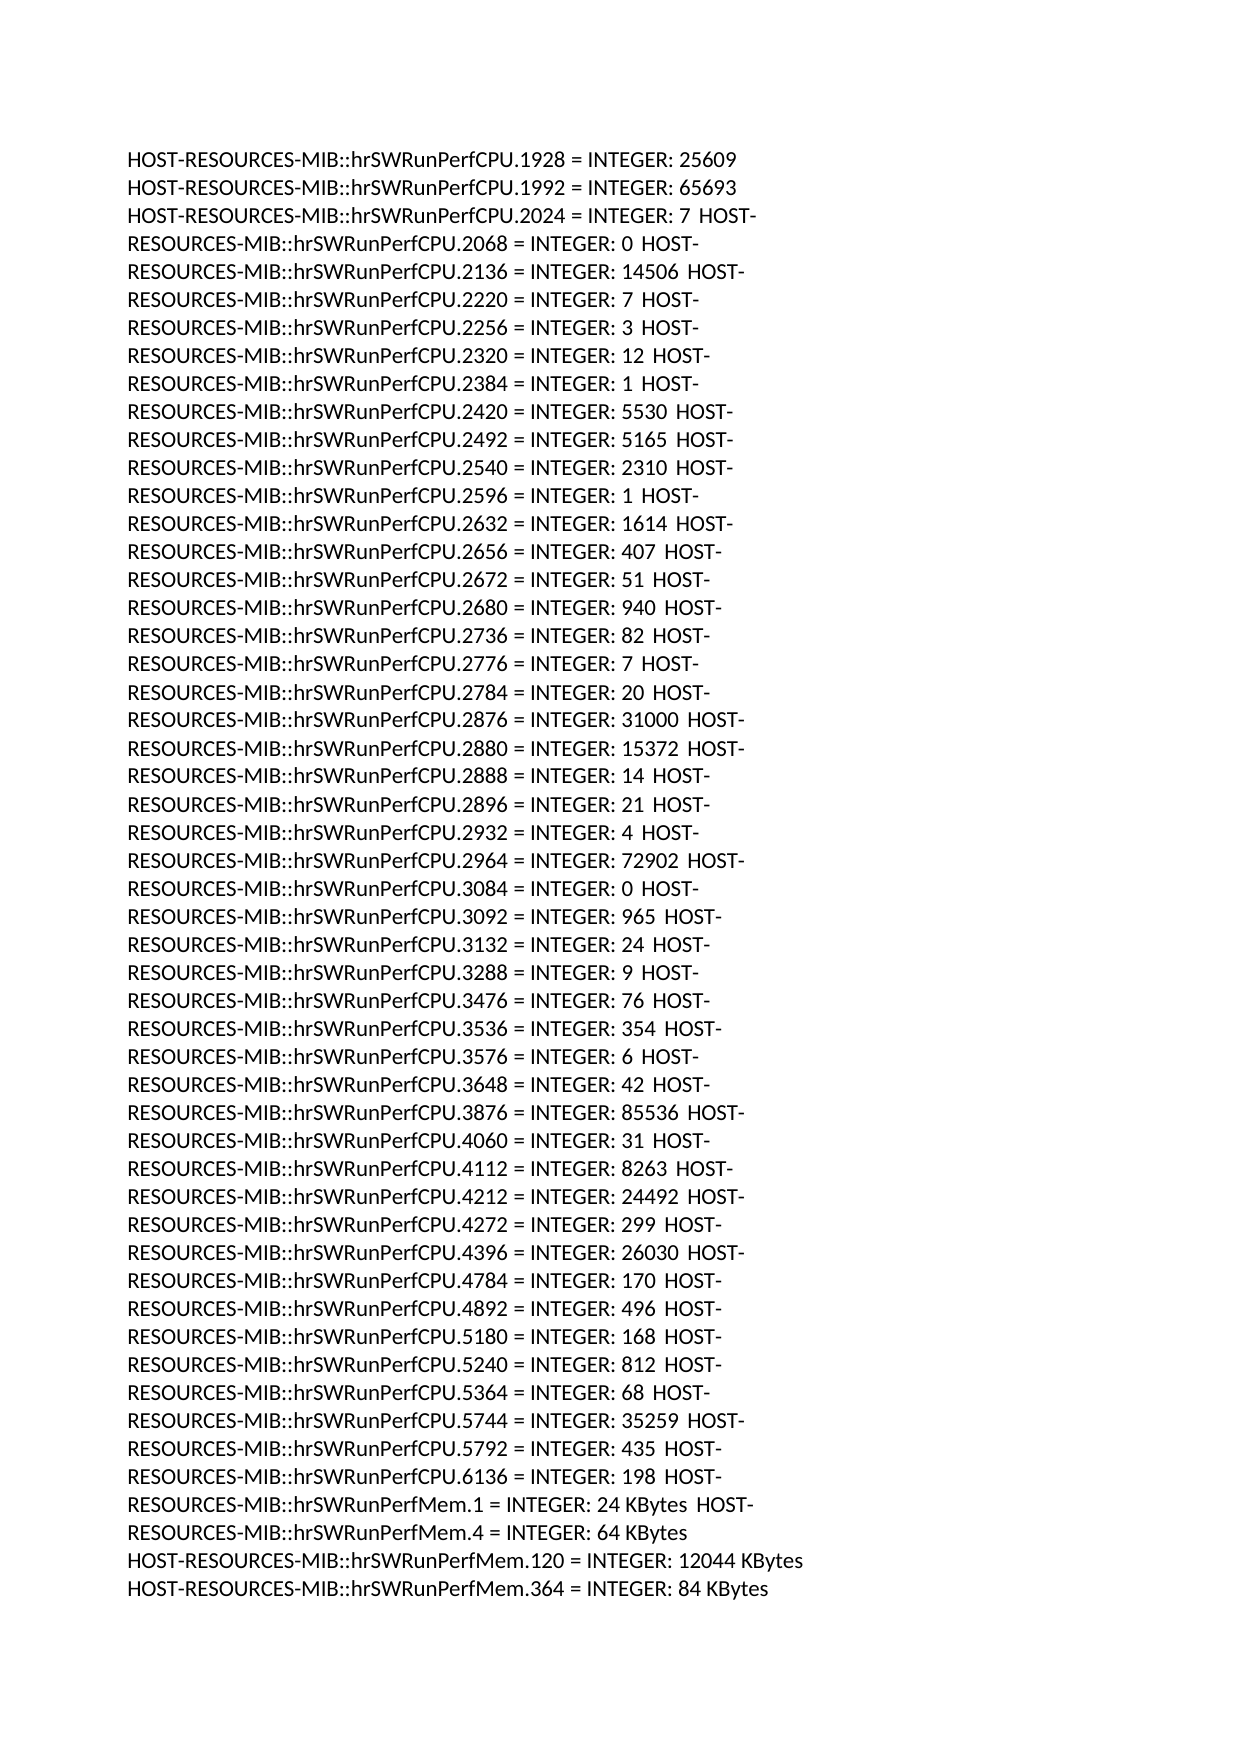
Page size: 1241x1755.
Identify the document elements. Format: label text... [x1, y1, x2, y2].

text HOST-RESOURCES-MIB::hrSWRunPerfCPU.1928 = INTEGER: 25609 HOST-RESOURCES-MIB::hrSWRunPerfCPU.1992 = INTEGER: 65693 HOST-RESOURCES-MIB::hrSWRunPerfCPU.2024 = INTEGER: 7 HOST-RESOURCES-MIB::hrSWRunPerfCPU.2068 = INTEGER: 0 HOST-RESOURCES-MIB::hrSWRunPerfCPU.2136 = INTEGER: 14506 HOST-RESOURCES-MIB::hrSWRunPerfCPU.2220 = INTEGER: 7 HOST-RESOURCES-MIB::hrSWRunPerfCPU.2256 = INTEGER: 3 HOST-RESOURCES-MIB::hrSWRunPerfCPU.2320 = INTEGER: 12 HOST-RESOURCES-MIB::hrSWRunPerfCPU.2384 = INTEGER: 1 HOST-RESOURCES-MIB::hrSWRunPerfCPU.2420 = INTEGER: 5530 HOST-RESOURCES-MIB::hrSWRunPerfCPU.2492 = INTEGER: 5165 HOST-RESOURCES-MIB::hrSWRunPerfCPU.2540 = INTEGER: 2310 HOST-RESOURCES-MIB::hrSWRunPerfCPU.2596 = INTEGER: 1 HOST-RESOURCES-MIB::hrSWRunPerfCPU.2632 = INTEGER: 1614 HOST-RESOURCES-MIB::hrSWRunPerfCPU.2656 = INTEGER: 407 HOST-RESOURCES-MIB::hrSWRunPerfCPU.2672 = INTEGER: 51 HOST-RESOURCES-MIB::hrSWRunPerfCPU.2680 = INTEGER: 940 HOST-RESOURCES-MIB::hrSWRunPerfCPU.2736 = INTEGER: 82 HOST-RESOURCES-MIB::hrSWRunPerfCPU.2776 = INTEGER: 7 HOST-RESOURCES-MIB::hrSWRunPerfCPU.2784 = INTEGER: 20 HOST-RESOURCES-MIB::hrSWRunPerfCPU.2876 = INTEGER: 31000 HOST-RESOURCES-MIB::hrSWRunPerfCPU.2880 = INTEGER: 15372 HOST-RESOURCES-MIB::hrSWRunPerfCPU.2888 = INTEGER: 14 HOST-RESOURCES-MIB::hrSWRunPerfCPU.2896 = INTEGER: 21 HOST-RESOURCES-MIB::hrSWRunPerfCPU.2932 = INTEGER: 4 HOST-RESOURCES-MIB::hrSWRunPerfCPU.2964 = INTEGER: 72902 HOST-RESOURCES-MIB::hrSWRunPerfCPU.3084 = INTEGER: 0 HOST-RESOURCES-MIB::hrSWRunPerfCPU.3092 = INTEGER: 965 HOST-RESOURCES-MIB::hrSWRunPerfCPU.3132 = INTEGER: 24 HOST-RESOURCES-MIB::hrSWRunPerfCPU.3288 = INTEGER: 9 HOST-RESOURCES-MIB::hrSWRunPerfCPU.3476 = INTEGER: 76 HOST-RESOURCES-MIB::hrSWRunPerfCPU.3536 = INTEGER: 354 HOST-RESOURCES-MIB::hrSWRunPerfCPU.3576 = INTEGER: 6 HOST-RESOURCES-MIB::hrSWRunPerfCPU.3648 = INTEGER: 42 HOST-RESOURCES-MIB::hrSWRunPerfCPU.3876 = INTEGER: 85536 HOST-RESOURCES-MIB::hrSWRunPerfCPU.4060 = INTEGER: 31 HOST-RESOURCES-MIB::hrSWRunPerfCPU.4112 = INTEGER: 8263 HOST-RESOURCES-MIB::hrSWRunPerfCPU.4212 = INTEGER: 24492 HOST-RESOURCES-MIB::hrSWRunPerfCPU.4272 = INTEGER: 299 HOST-RESOURCES-MIB::hrSWRunPerfCPU.4396 = INTEGER: 26030 HOST-RESOURCES-MIB::hrSWRunPerfCPU.4784 = INTEGER: 170 HOST-RESOURCES-MIB::hrSWRunPerfCPU.4892 = INTEGER: 496 HOST-RESOURCES-MIB::hrSWRunPerfCPU.5180 = INTEGER: 168 HOST-RESOURCES-MIB::hrSWRunPerfCPU.5240 = INTEGER: 812 HOST-RESOURCES-MIB::hrSWRunPerfCPU.5364 = INTEGER: 68 HOST-RESOURCES-MIB::hrSWRunPerfCPU.5744 = INTEGER: 35259 HOST-RESOURCES-MIB::hrSWRunPerfCPU.5792 = INTEGER: 435 HOST-RESOURCES-MIB::hrSWRunPerfCPU.6136 = INTEGER: 198 HOST-RESOURCES-MIB::hrSWRunPerfMem.1 = INTEGER: 24 KBytes HOST-RESOURCES-MIB::hrSWRunPerfMem.4 = INTEGER: 64 KBytes [127, 145, 763, 1546]
text HOST-RESOURCES-MIB::hrSWRunPerfMem.120 = INTEGER: 12044 KBytes HOST-RESOURCES-MIB::hrSWRunPerfMem.364 = INTEGER: 84 KBytes [127, 1546, 821, 1602]
